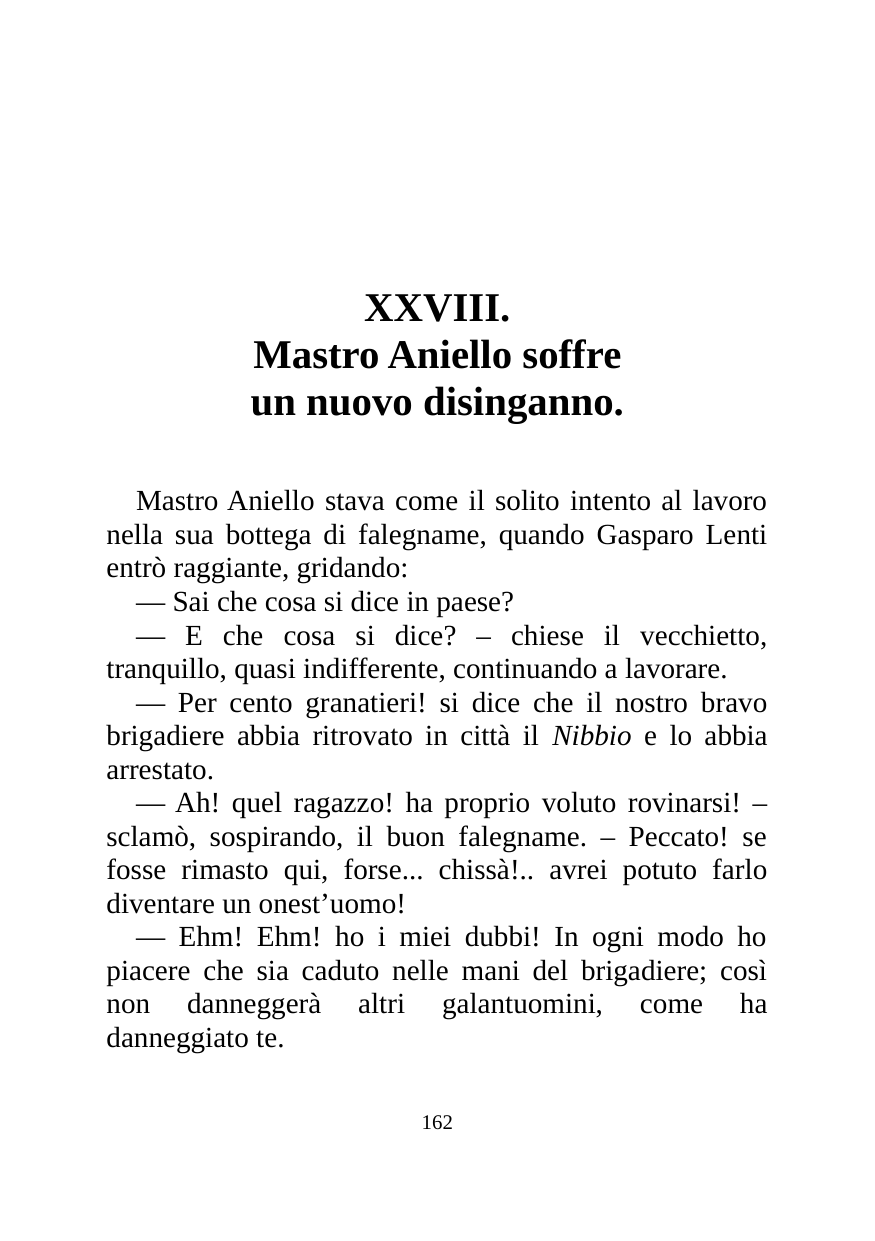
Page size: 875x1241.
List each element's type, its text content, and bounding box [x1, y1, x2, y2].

text — Ah! quel ragazzo! ha proprio voluto rovinarsi! – sclamò, sospirando, il buon falegname. – Peccato! se fosse rimasto qui, forse... chissà!.. avrei potuto farlo diventare un onest’uomo! [106, 785, 768, 919]
subtitle XXVIII. Mastro Aniello soffre un nuovo disinganno. [106, 283, 768, 424]
text — Per cento granatieri! si dice che il nostro bravo brigadiere abbia ritrovato in città il Nibbio e lo abbia arrestato. [106, 685, 768, 785]
text — E che cosa si dice? – chiese il vecchietto, tranquillo, quasi indifferente, continuando a lavorare. [106, 618, 768, 685]
text Mastro Aniello stava come il solito intento al lavoro nella sua bottega di falegname, quando Gasparo Lenti entrò raggiante, gridando: [106, 483, 768, 584]
text — Sai che cosa si dice in paese? [106, 584, 768, 618]
text — Ehm! Ehm! ho i miei dubbi! In ogni modo ho piacere che sia caduto nelle mani del brigadiere; così non danneggerà altri galantuomini, come ha danneggiato te. [106, 919, 768, 1054]
